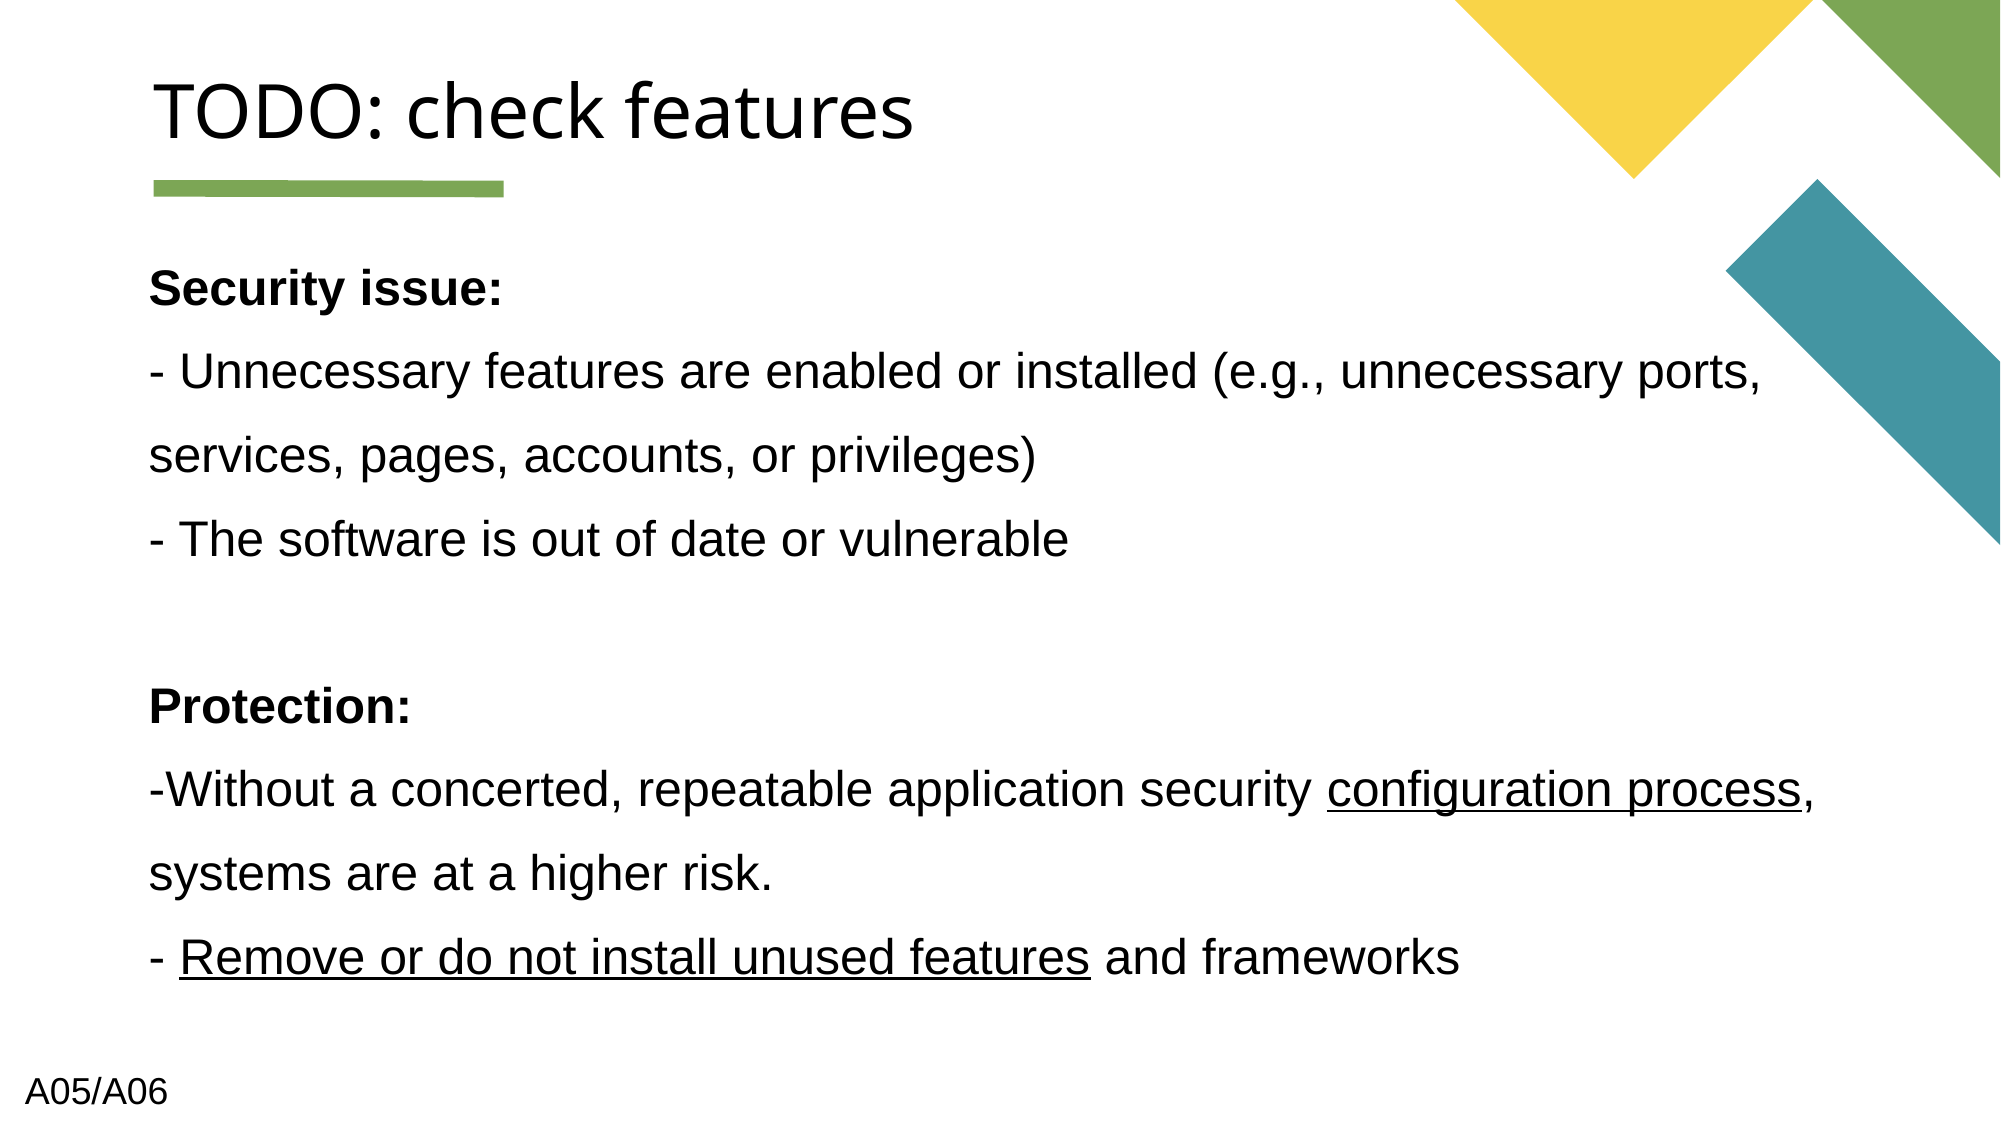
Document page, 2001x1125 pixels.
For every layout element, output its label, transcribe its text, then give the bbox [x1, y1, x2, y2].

text_box A05/A06 [10, 1062, 184, 1120]
text_box Security issue: - Unnecessary features are enabled or installed (e.g., unnecessary ports, services, pages, accounts, or privileges) - The software is out of date or vulnerable Protection: -Without a concerted, repeatable application security configuration process, systems are at a higher risk. - Remove or do not install unused features and frameworks [133, 224, 1831, 993]
title TODO: check features [153, 21, 1406, 197]
